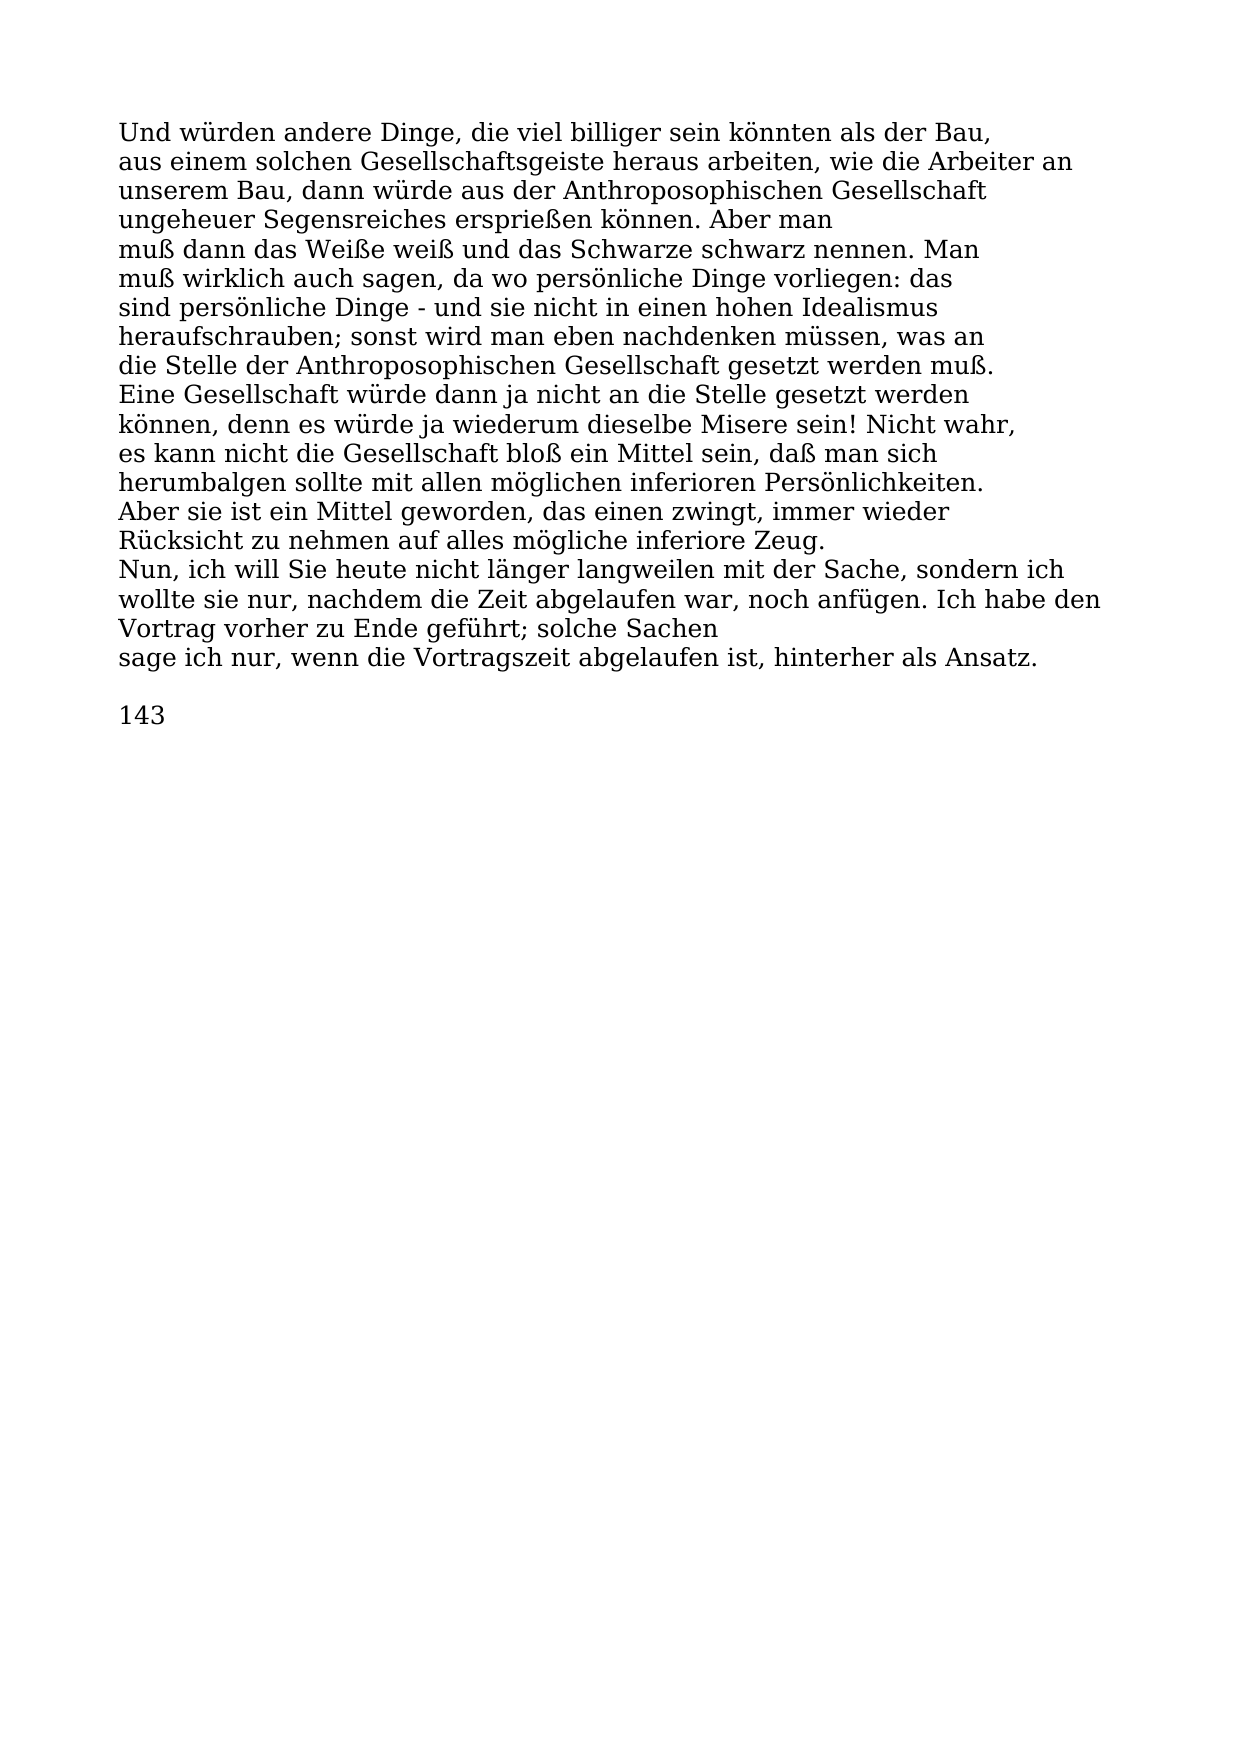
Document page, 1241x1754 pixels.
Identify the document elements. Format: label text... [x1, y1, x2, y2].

text Rücksicht zu nehmen auf alles mögliche inferiore Zeug. [118, 526, 1122, 556]
text können, denn es würde ja wiederum dieselbe Misere sein! Nicht wahr, [118, 410, 1122, 439]
text Aber sie ist ein Mittel geworden, das einen zwingt, immer wieder [118, 497, 1122, 526]
text muß dann das Weiße weiß und das Schwarze schwarz nennen. Man [118, 235, 1122, 264]
text Eine Gesellschaft würde dann ja nicht an die Stelle gesetzt werden [118, 381, 1122, 410]
text Nun, ich will Sie heute nicht länger langweilen mit der Sache, sondern ich wollte sie nur, nachdem die Zeit abgelaufen war, noch anfügen. Ich habe den Vortrag vorher zu Ende geführt; solche Sachen [118, 556, 1122, 643]
text aus einem solchen Gesellschaftsgeiste heraus arbeiten, wie die Arbeiter an unserem Bau, dann würde aus der Anthroposophischen Gesellschaft ungeheuer Segensreiches ersprießen können. Aber man [118, 147, 1122, 235]
text heraufschrauben; sonst wird man eben nachdenken müssen, was an [118, 322, 1122, 351]
text die Stelle der Anthroposophischen Gesellschaft gesetzt werden muß. [118, 351, 1122, 381]
text es kann nicht die Gesellschaft bloß ein Mittel sein, daß man sich [118, 439, 1122, 468]
text 143 [118, 701, 1122, 731]
text herumbalgen sollte mit allen möglichen inferioren Persönlichkeiten. [118, 468, 1122, 497]
text Und würden andere Dinge, die viel billiger sein könnten als der Bau, [118, 118, 1122, 147]
text sind persönliche Dinge - und sie nicht in einen hohen Idealismus [118, 293, 1122, 322]
text sage ich nur, wenn die Vortragszeit abgelaufen ist, hinterher als Ansatz. [118, 643, 1122, 672]
text muß wirklich auch sagen, da wo persönliche Dinge vorliegen: das [118, 264, 1122, 293]
